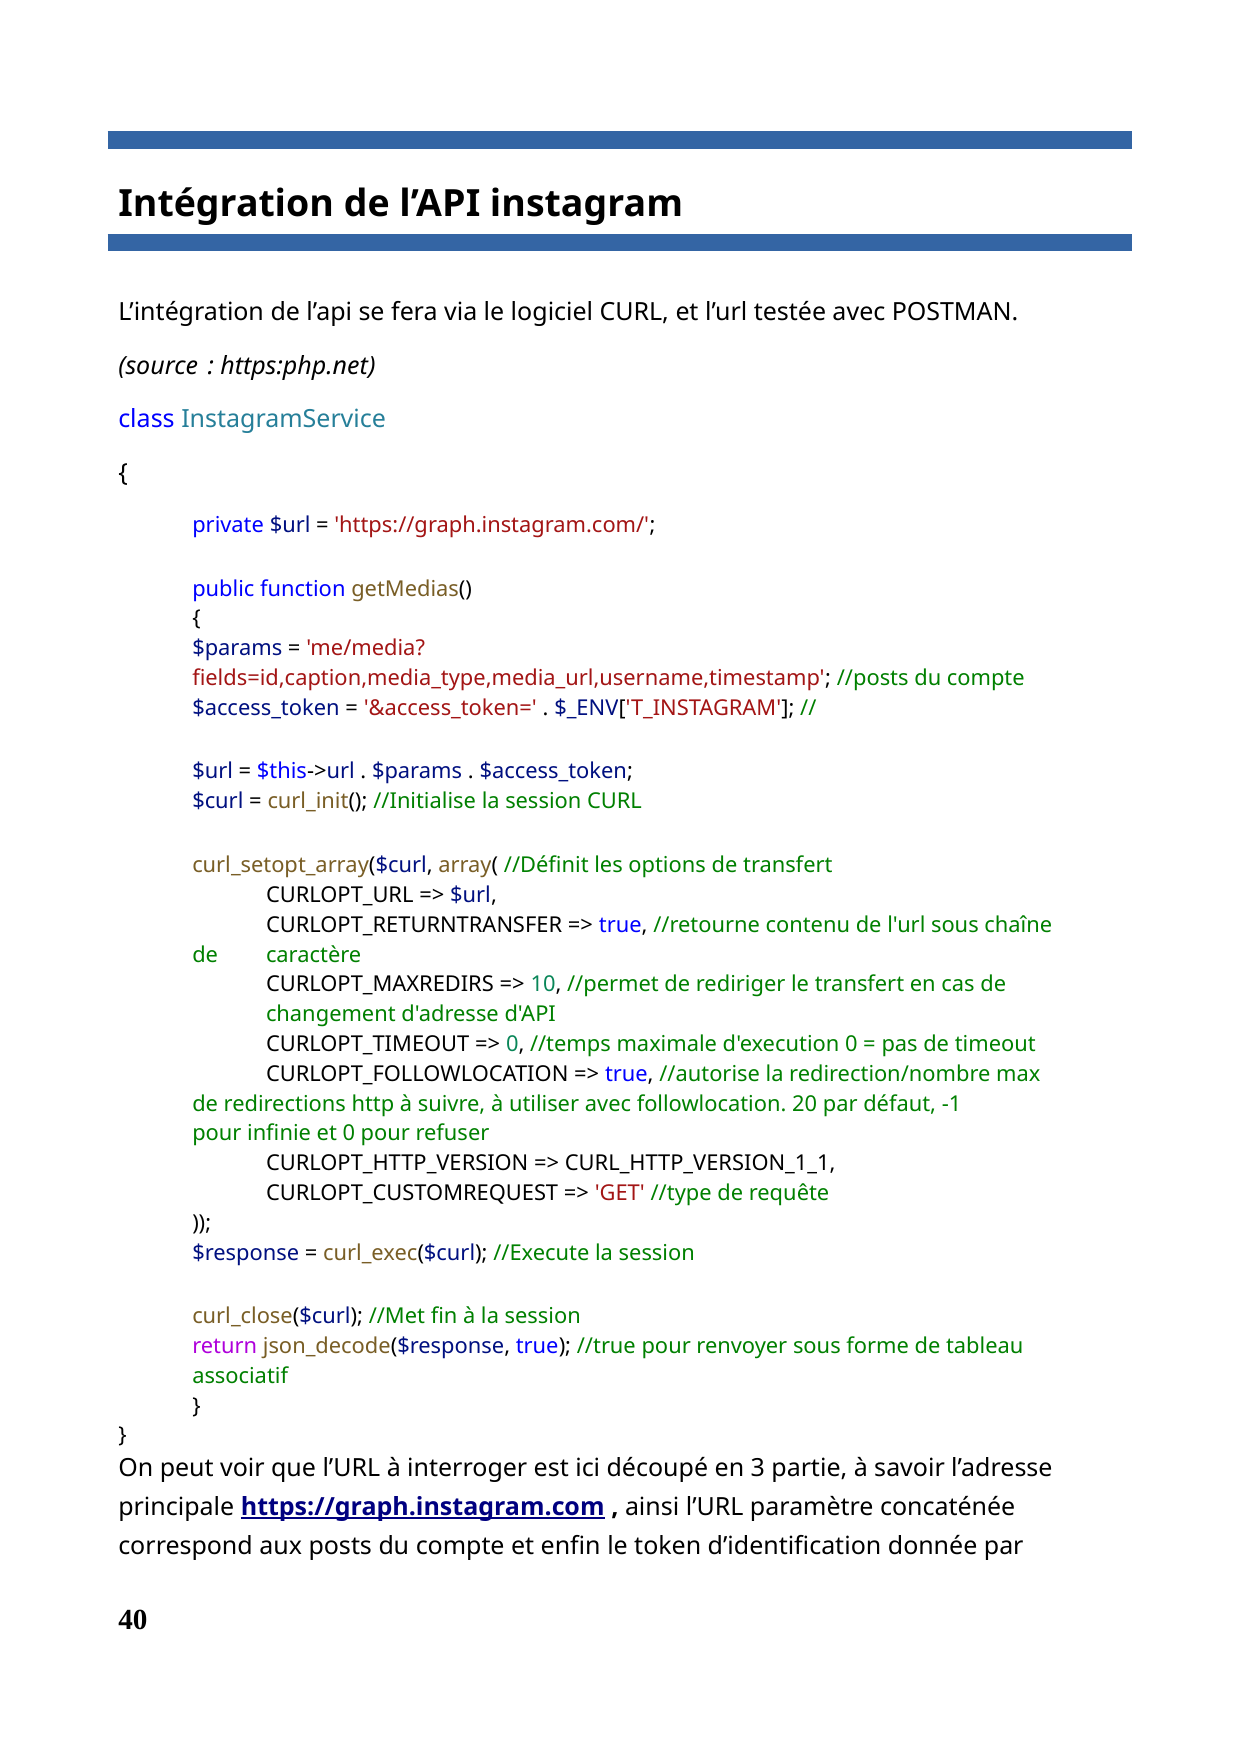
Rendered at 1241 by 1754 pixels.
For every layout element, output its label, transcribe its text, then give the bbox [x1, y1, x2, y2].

text $params = 'me/media? fields=id,caption,media_type,media_url,username,timestamp'; //posts du compte $access_token = '&access_token=' . $_ENV['T_INSTAGRAM']; // [118, 632, 1122, 721]
text public function getMedias() [118, 572, 1122, 602]
text )); [118, 1207, 1122, 1236]
text { [118, 602, 1122, 632]
text class InstagramService [118, 401, 1122, 435]
text private $url = 'https://graph.instagram.com/'; [118, 509, 1122, 538]
text } [118, 1390, 1122, 1419]
text { [118, 455, 1122, 489]
text curl_close($curl); //Met fin à la session [118, 1300, 1122, 1330]
text CURLOPT_MAXREDIRS => 10, //permet de rediriger le transfert en cas de changement d'adresse d'API [118, 968, 1122, 1028]
text CURLOPT_HTTP_VERSION => CURL_HTTP_VERSION_1_1, [118, 1147, 1122, 1177]
text CURLOPT_FOLLOWLOCATION => true, //autorise la redirection/nombre max de redirections http à suivre, à utiliser avec followlocation. 20 par défaut, -1 pour infinie et 0 pour refuser [118, 1058, 1122, 1147]
text (source : https:php.net) [118, 347, 1122, 381]
text L’intégration de l’api se fera via le logiciel CURL, et l’url testée avec POSTMAN. [118, 294, 1122, 328]
text return json_decode($response, true); //true pour renvoyer sous forme de tableau associatif [118, 1330, 1122, 1390]
text $url = $this->url . $params . $access_token; [118, 756, 1122, 785]
text CURLOPT_TIMEOUT => 0, //temps maximale d'execution 0 = pas de timeout [118, 1028, 1122, 1058]
text $curl = curl_init(); //Initialise la session CURL [118, 785, 1122, 815]
text } [118, 1419, 1122, 1449]
text CURLOPT_URL => $url, [118, 879, 1122, 909]
text CURLOPT_CUSTOMREQUEST => 'GET' //type de requête [118, 1177, 1122, 1207]
text CURLOPT_RETURNTRANSFER => true, //retourne contenu de l'url sous chaîne de caractère [118, 909, 1122, 968]
text curl_setopt_array($curl, array( //Définit les options de transfert [118, 849, 1122, 879]
text $response = curl_exec($curl); //Execute la session [118, 1236, 1122, 1266]
text On peut voir que l’URL à interroger est ici découpé en 3 partie, à savoir l’adresse principale https://graph.instagram.com , ainsi l’URL paramètre concaténée correspond aux posts du compte et enfin le token d’identification donnée par [118, 1449, 1122, 1562]
subtitle Intégration de l’API instagram [118, 176, 1122, 227]
